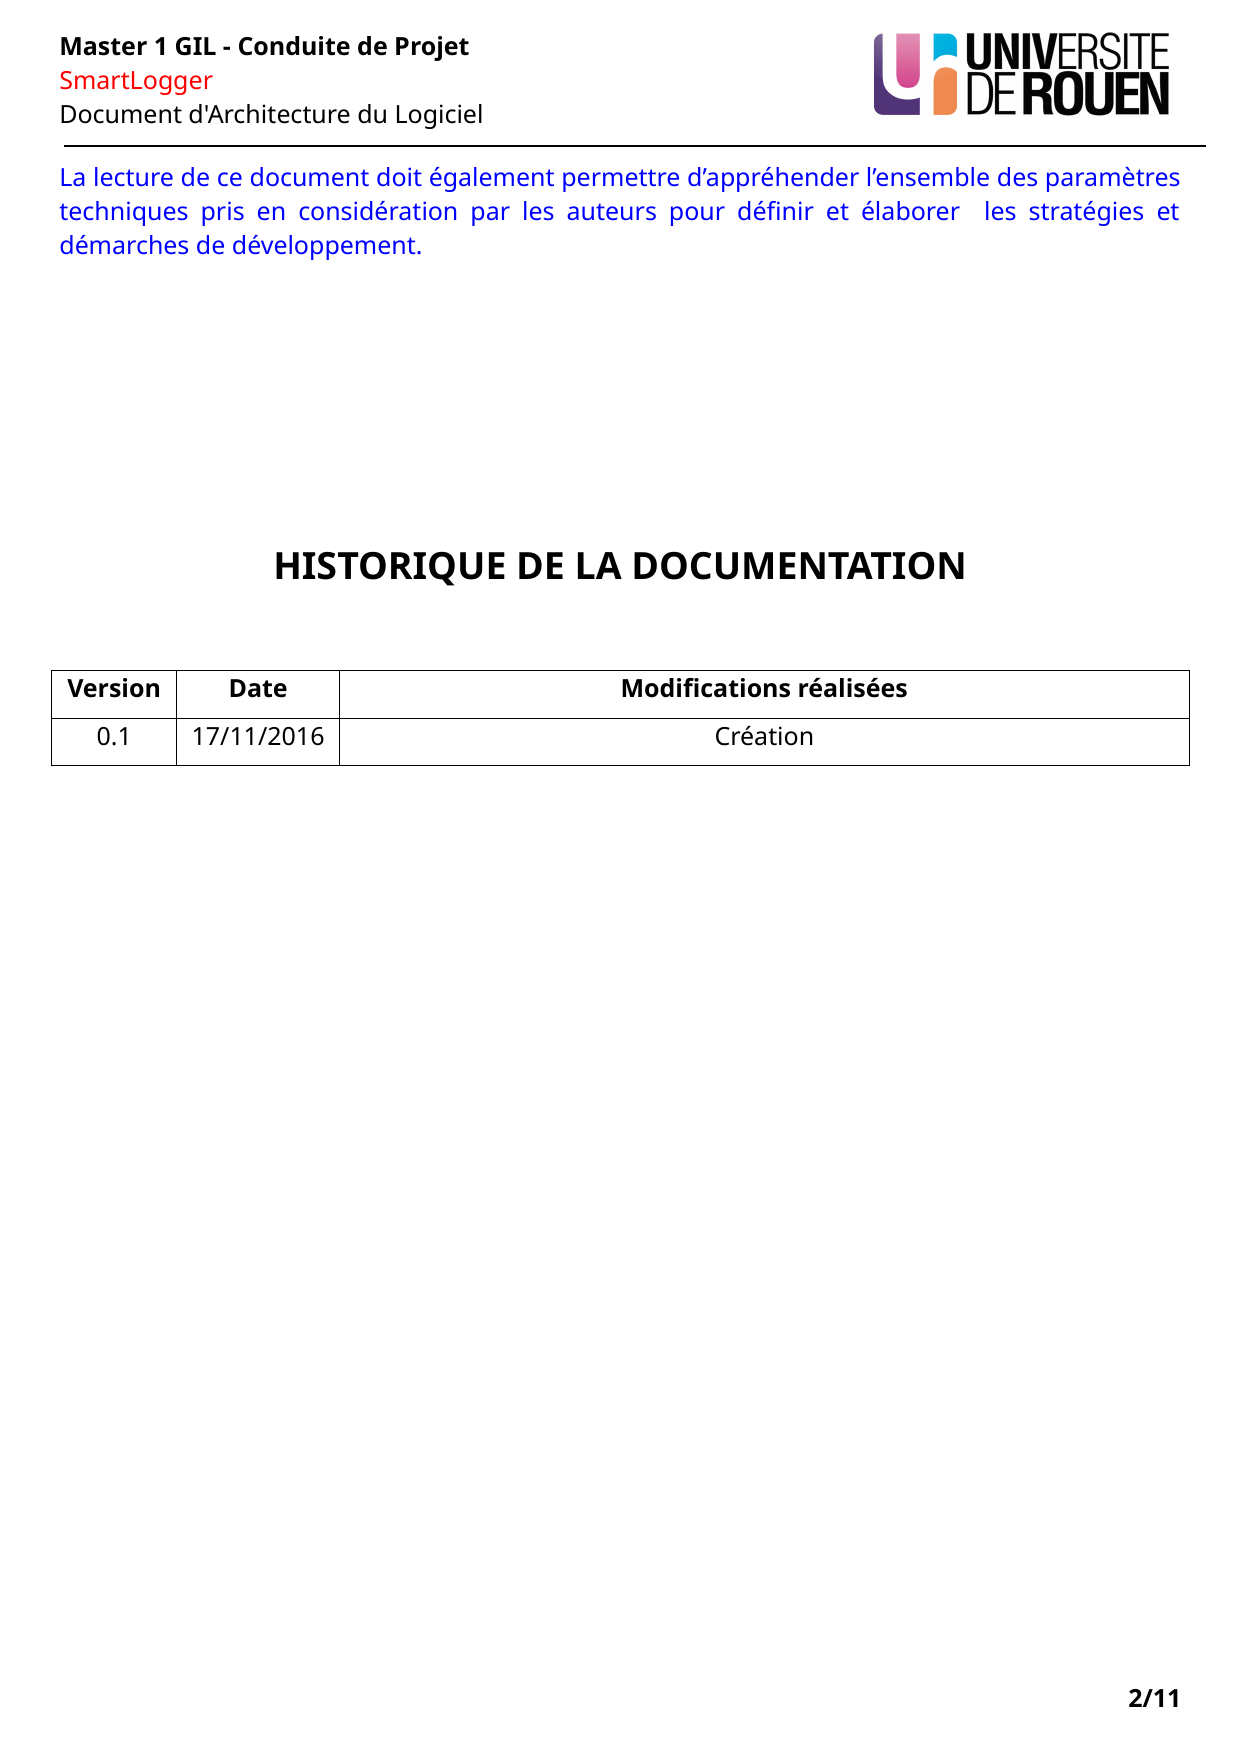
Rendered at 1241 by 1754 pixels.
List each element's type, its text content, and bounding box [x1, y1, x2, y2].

table_header Modifications réalisées [340, 671, 1189, 717]
picture [872, 32, 1170, 118]
table_header Date [177, 671, 339, 717]
table_cell Création [340, 719, 1189, 765]
subtitle HISTORIQUE DE LA DOCUMENTATION [59, 539, 1181, 590]
table_cell 0.1 [52, 719, 176, 765]
table_cell 17/11/2016 [177, 719, 339, 765]
table_header Version [52, 671, 176, 717]
text La lecture de ce document doit également permettre d’appréhender l’ensemble des paramètres techniques pris en considération par les auteurs pour définir et élaborer les stratégies et démarches de développement. [59, 159, 1181, 262]
